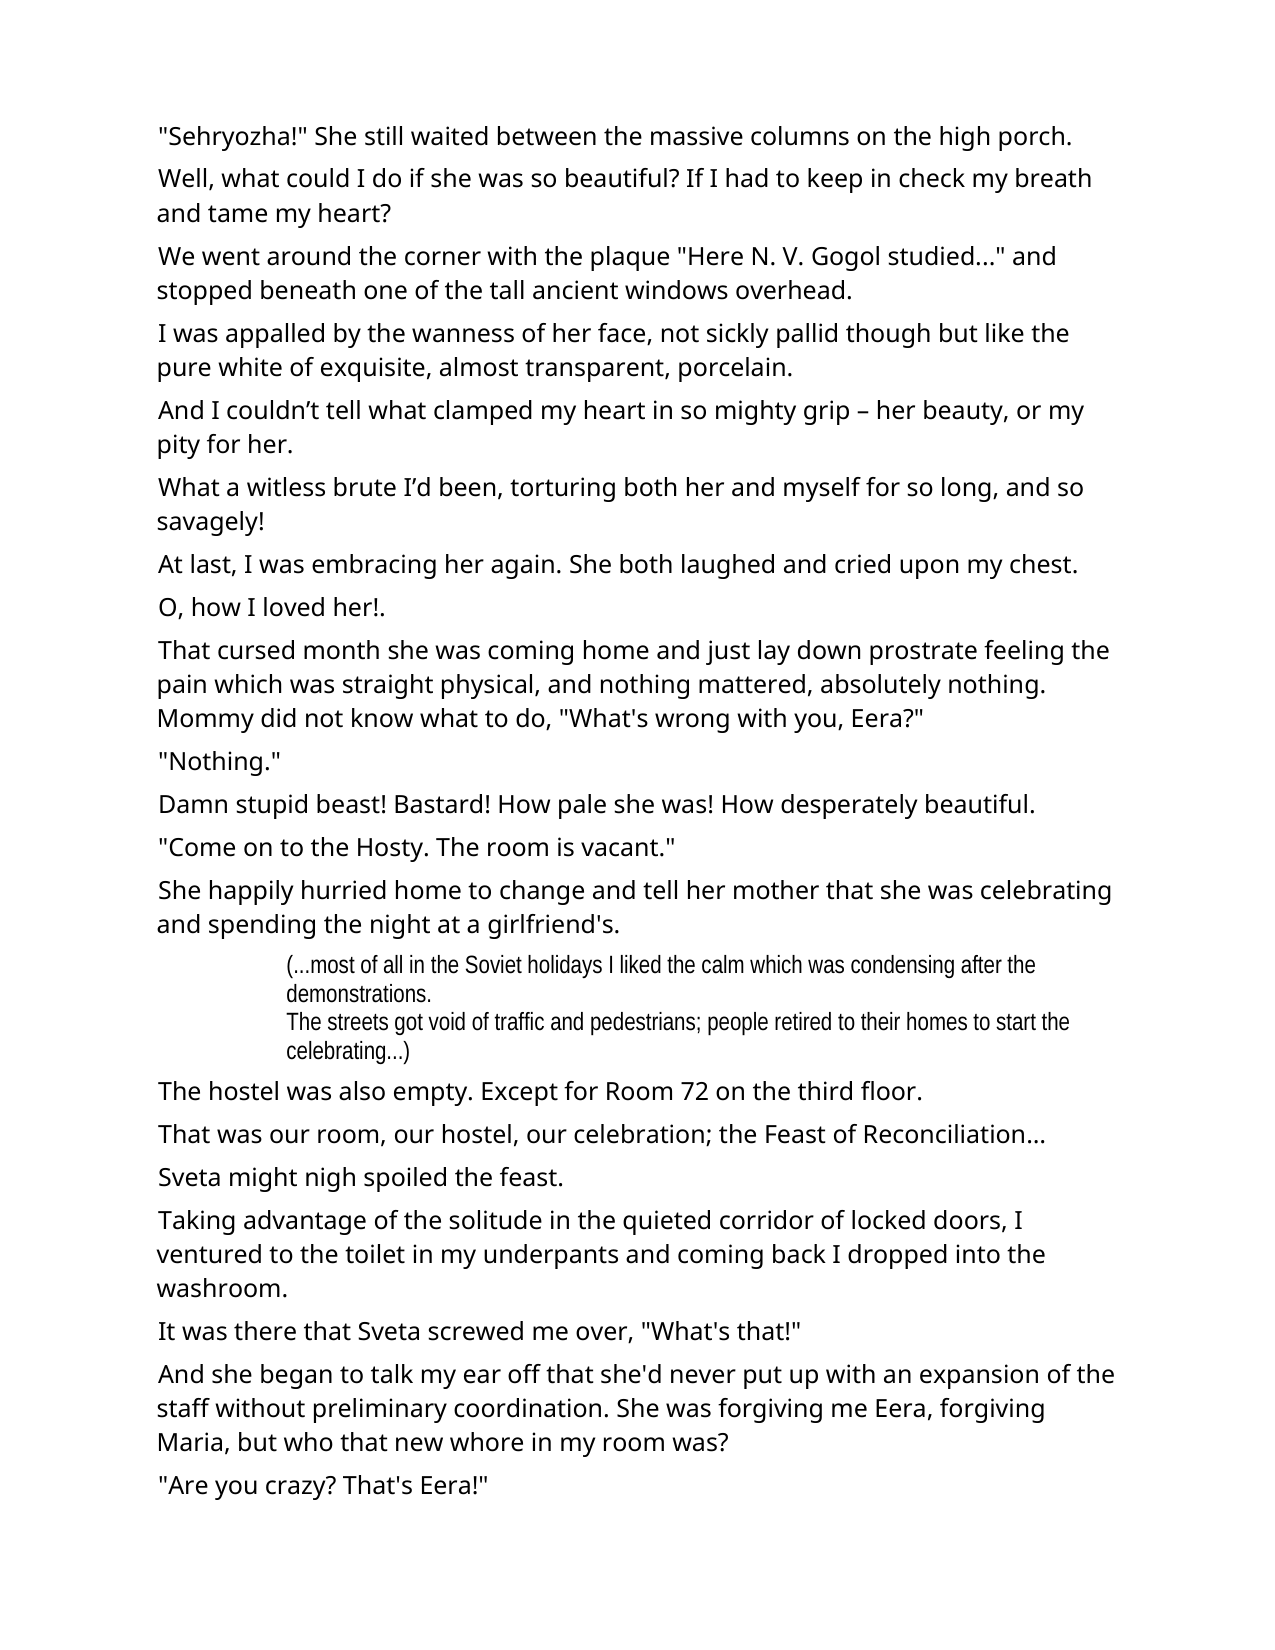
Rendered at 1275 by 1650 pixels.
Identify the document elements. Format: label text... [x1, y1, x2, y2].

text That cursed month she was coming home and just lay down prostrate feeling the pain which was straight physical, and nothing mattered, absolutely nothing. Mommy did not know what to do, "What's wrong with you, Eera?" [156, 633, 1118, 735]
text O, how I loved her!. [156, 589, 1118, 624]
text The hostel was also empty. Except for Room 72 on the third floor. [156, 1073, 1118, 1107]
text "Sehryozha!" She still waited between the massive columns on the high porch. [156, 118, 1118, 152]
text Well, what could I do if she was so beautiful? If I had to keep in check my breath and tame my heart? [156, 161, 1118, 229]
text It was there that Sveta screwed me over, "What's that!" [156, 1314, 1118, 1348]
text What a witless brute I’d been, torturing both her and myself for so long, and so savagely! [156, 469, 1118, 538]
text Sveta might nigh spoiled the feast. [156, 1159, 1118, 1193]
text Taking advantage of the solitude in the quieted corridor of locked doors, I ventured to the toilet in my underpants and coming back I dropped into the washroom. [156, 1202, 1118, 1305]
list The streets got void of traffic and pedestrians; people retired to their homes to start the celebrating...) [286, 1007, 1118, 1064]
text "Come on to the Hosty. The room is vacant." [156, 830, 1118, 864]
text She happily hurried home to change and tell her mother that she was celebrating and spending the night at a girlfriend's. [156, 873, 1118, 941]
text At last, I was embracing her again. She both laughed and cried upon my chest. [156, 547, 1118, 581]
list (...most of all in the Soviet holidays I liked the calm which was condensing after the demonstrations. [286, 950, 1118, 1007]
text And she began to talk my ear off that she'd never put up with an expansion of the staff without preliminary coordination. She was forgiving me Eera, forgiving Maria, but who that new whore in my room was? [156, 1357, 1118, 1459]
text And I couldn’t tell what clamped my heart in so mighty grip – her beauty, or my pity for her. [156, 392, 1118, 461]
text Damn stupid beast! Bastard! How pale she was! How desperately beautiful. [156, 787, 1118, 821]
text That was our room, our hostel, our celebration; the Feast of Reconciliation… [156, 1116, 1118, 1151]
text "Are you crazy? That's Eera!" [156, 1468, 1118, 1502]
text "Nothing." [156, 744, 1118, 778]
text I was appalled by the wanness of her face, not sickly pallid though but like the pure white of exquisite, almost transparent, porcelain. [156, 315, 1118, 383]
text We went around the corner with the plaque "Here N. V. Gogol studied..." and stopped beneath one of the tall ancient windows overhead. [156, 238, 1118, 306]
